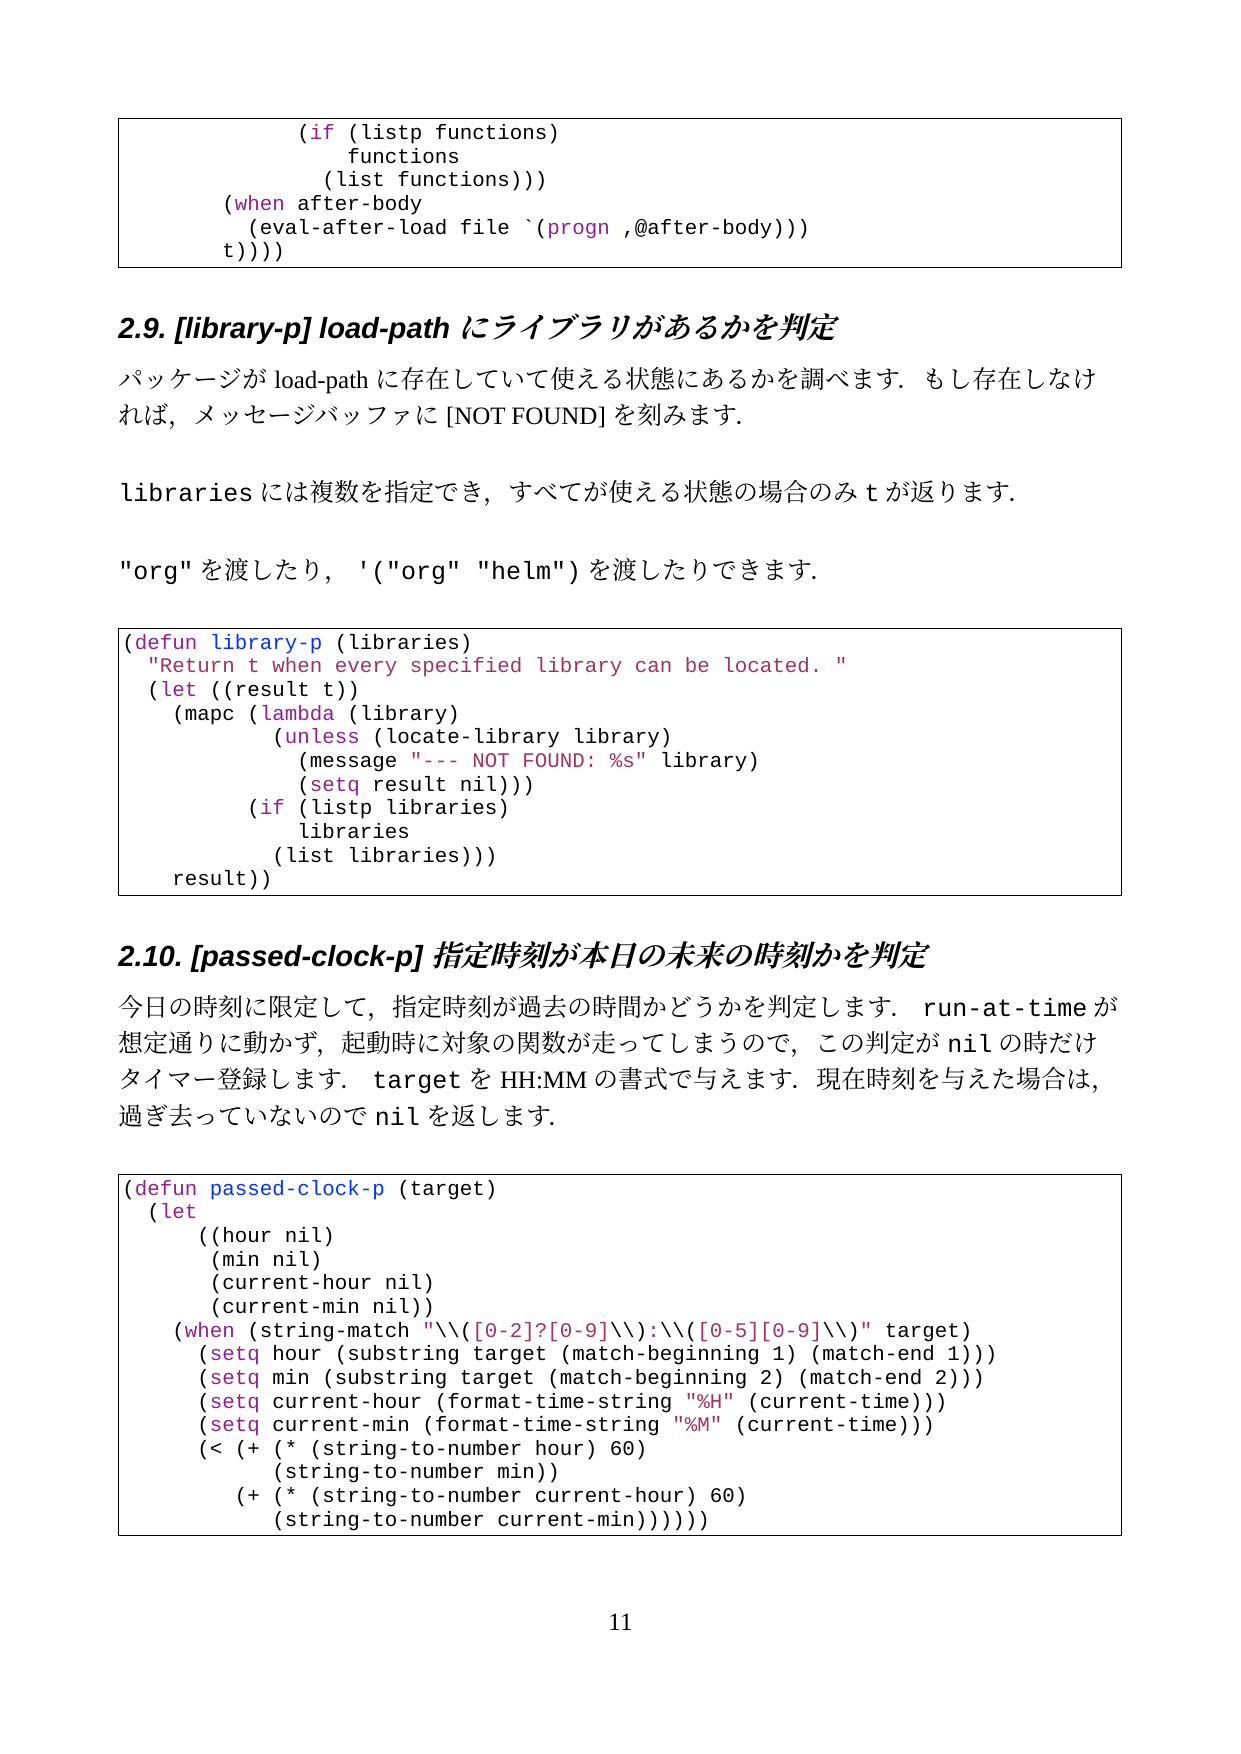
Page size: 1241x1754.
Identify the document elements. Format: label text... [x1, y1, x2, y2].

text 今日の時刻に限定して，指定時刻が過去の時間かどうかを判定します． run-at-time が想定通りに動かず，起動時に対象の関数が走ってしまうので，この判定が nil の時だけタイマー登録します． target を HH:MM の書式で与えます．現在時刻を与えた場合は，過ぎ去っていないので nil を返します． [118, 988, 1122, 1161]
text (list functions))) [119, 165, 1121, 189]
text "Return t when every specified library can be located. " [119, 651, 1121, 675]
text (defun library-p (libraries) [119, 629, 1121, 651]
text (list libraries))) [119, 841, 1121, 864]
text libraries [119, 817, 1121, 841]
text functions [119, 142, 1121, 165]
text (setq current-hour (format-time-string "%H" (current-time))) [119, 1387, 1121, 1410]
text (string-to-number current-min)))))) [119, 1505, 1121, 1535]
text (let [119, 1197, 1121, 1221]
text (message "--- NOT FOUND: %s" library) [119, 746, 1121, 770]
text libraries には複数を指定でき，すべてが使える状態の場合のみ t が返ります． [118, 473, 1122, 538]
text (let ((result t)) [119, 675, 1121, 699]
text (< (+ (* (string-to-number hour) 60) [119, 1434, 1121, 1458]
text パッケージが load-path に存在していて使える状態にあるかを調べます．もし存在しなければ，メッセージバッファに [NOT FOUND] を刻みます． [118, 360, 1122, 460]
text (setq min (substring target (match-beginning 2) (match-end 2))) [119, 1363, 1121, 1387]
text (min nil) [119, 1245, 1121, 1268]
text (string-to-number min)) [119, 1458, 1121, 1481]
text (if (listp libraries) [119, 793, 1121, 817]
text (if (listp functions) [119, 119, 1121, 142]
text (unless (locate-library library) [119, 722, 1121, 746]
text (when (string-match "\\([0-2]?[0-9]\\):\\([0-5][0-9]\\)" target) [119, 1316, 1121, 1339]
text (current-hour nil) [119, 1268, 1121, 1292]
subtitle [passed-clock-p] 指定時刻が本日の未来の時刻かを判定 [118, 933, 1122, 975]
text ((hour nil) [119, 1221, 1121, 1245]
subtitle [library-p] load-path にライブラリがあるかを判定 [118, 305, 1122, 347]
text (+ (* (string-to-number current-hour) 60) [119, 1481, 1121, 1505]
text (when after-body [119, 189, 1121, 213]
text t)))) [119, 236, 1121, 267]
text (setq hour (substring target (match-beginning 1) (match-end 1))) [119, 1339, 1121, 1363]
text (setq result nil))) [119, 770, 1121, 793]
text (defun passed-clock-p (target) [119, 1175, 1121, 1197]
text (eval-after-load file `(progn ,@after-body))) [119, 213, 1121, 236]
text (current-min nil)) [119, 1292, 1121, 1316]
text (mapc (lambda (library) [119, 699, 1121, 722]
text result)) [119, 864, 1121, 895]
text "org" を渡したり， '("org" "helm") を渡したりできます． [118, 550, 1122, 615]
text (setq current-min (format-time-string "%M" (current-time))) [119, 1410, 1121, 1434]
